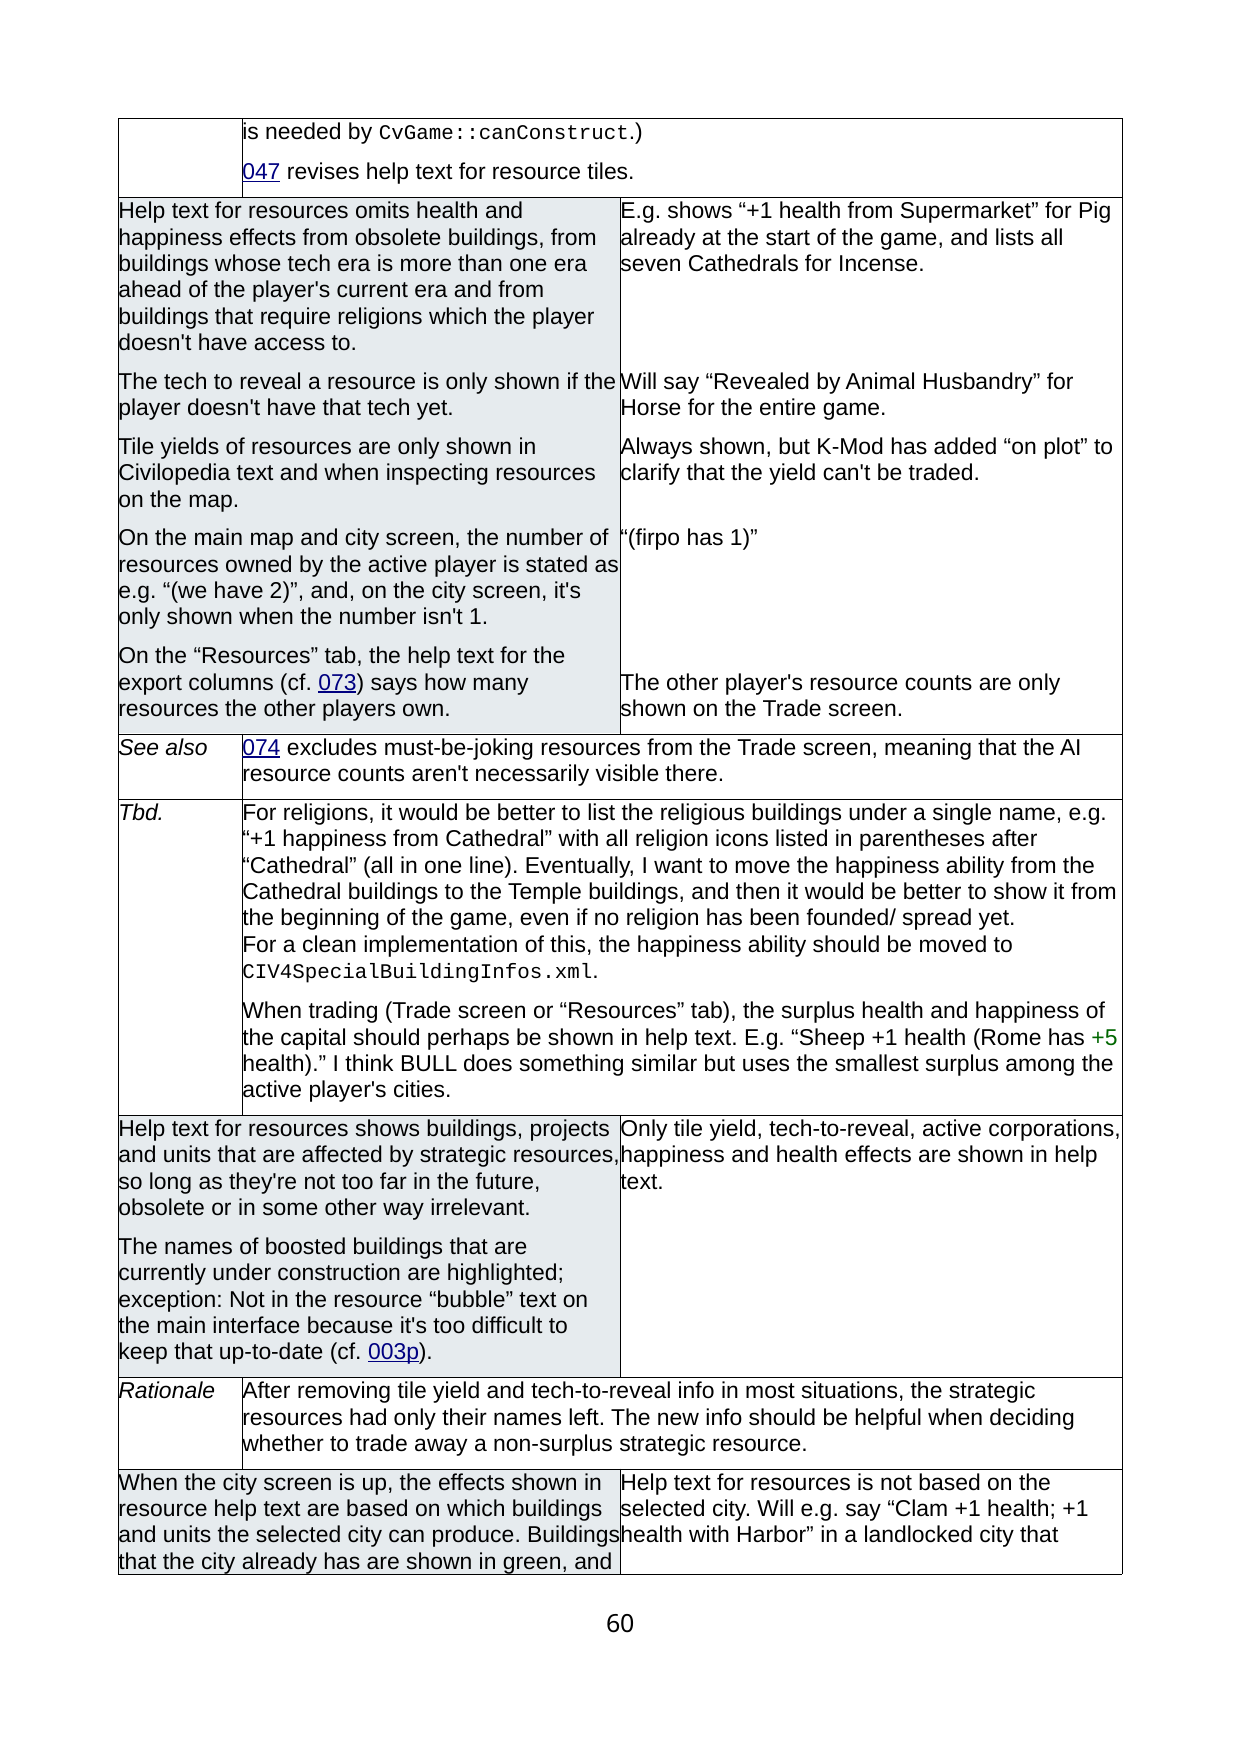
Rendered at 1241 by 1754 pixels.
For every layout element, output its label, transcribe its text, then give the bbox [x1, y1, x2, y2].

table_cell Tbd. [119, 800, 242, 1115]
table_cell Rationale [119, 1378, 242, 1468]
table_cell E.g. shows “+1 health from Supermarket” for Pig already at the start of the game, and lists all seven Cathedrals for Incense. Will say “Revealed by Animal Husbandry” for Horse for the entire game. Always shown, but K-Mod has added “on plot” to clarify that the yield can't be traded. “(firpo has 1)” The other player's resource counts are only shown on the Trade screen. [621, 198, 1122, 733]
table_cell [119, 119, 242, 197]
table_cell Help text for resources omits health and happiness effects from obsolete buildings, from buildings whose tech era is more than one era ahead of the player's current era and from buildings that require religions which the player doesn't have access to. The tech to reveal a resource is only shown if the player doesn't have that tech yet. Tile yields of resources are only shown in Civilopedia text and when inspecting resources on the map. On the main map and city screen, the number of resources owned by the active player is stated as e.g. “(we have 2)”, and, on the city screen, it's only shown when the number isn't 1. On the “Resources” tab, the help text for the export columns (cf. 073) says how many resources the other players own. [119, 198, 620, 733]
table_cell After removing tile yield and tech-to-reveal info in most situations, the strategic resources had only their names left. The new info should be helpful when deciding whether to trade away a non-surplus strategic resource. [243, 1378, 1122, 1468]
table_cell Help text for resources shows buildings, projects and units that are affected by strategic resources, so long as they're not too far in the future, obsolete or in some other way irrelevant. The names of boosted buildings that are currently under construction are highlighted; exception: Not in the resource “bubble” text on the main interface because it's too difficult to keep that up-to-date (cf. 003p). [119, 1116, 620, 1377]
table_cell Help text for resources is not based on the selected city. Will e.g. say “Clam +1 health; +1 health with Harbor” in a landlocked city that [621, 1470, 1122, 1574]
table_cell Only tile yield, tech-to-reveal, active corporations, happiness and health effects are shown in help text. [621, 1116, 1122, 1377]
table_cell is needed by CvGame::canConstruct.) 047 revises help text for resource tiles. [243, 119, 1122, 197]
table_cell When the city screen is up, the effects shown in resource help text are based on which buildings and units the selected city can produce. Buildings that the city already has are shown in green, and [119, 1470, 620, 1574]
table_cell For religions, it would be better to list the religious buildings under a single name, e.g. “+1 happiness from Cathedral” with all religion icons listed in parentheses after “Cathedral” (all in one line). Eventually, I want to move the happiness ability from the Cathedral buildings to the Temple buildings, and then it would be better to show it from the beginning of the game, even if no religion has been founded/ spread yet. For a clean implementation of this, the happiness ability should be moved to CIV4SpecialBuildingInfos.xml. When trading (Trade screen or “Resources” tab), the surplus health and happiness of the capital should perhaps be shown in help text. E.g. “Sheep +1 health (Rome has +5 health).” I think BULL does something similar but uses the smallest surplus among the active player's cities. [243, 800, 1122, 1115]
table_cell 074 excludes must-be-joking resources from the Trade screen, meaning that the AI resource counts aren't necessarily visible there. [243, 735, 1122, 799]
table_cell See also [119, 735, 242, 799]
